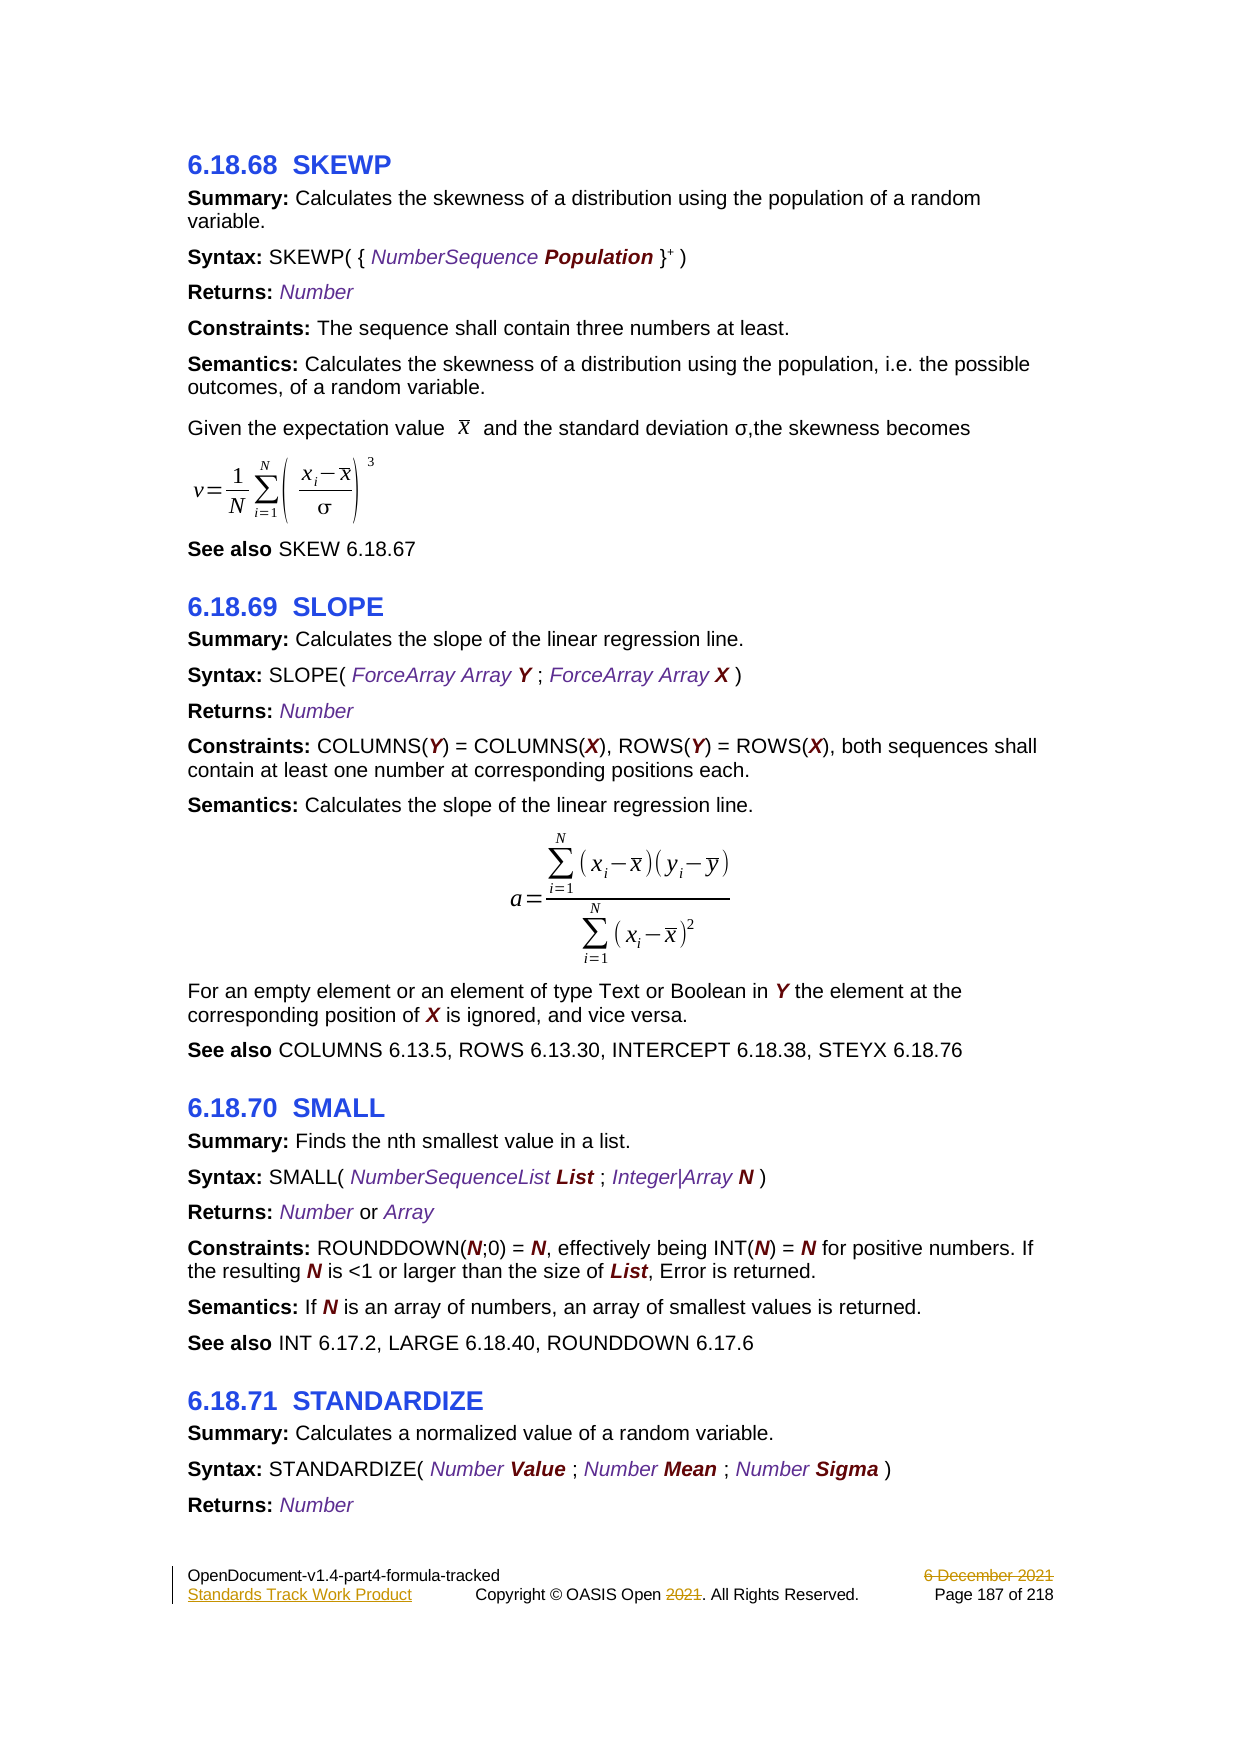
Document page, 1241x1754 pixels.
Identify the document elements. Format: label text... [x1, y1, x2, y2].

text Returns: Number or Array [187, 1201, 1053, 1224]
text Summary: Calculates a normalized value of a random variable. [187, 1422, 1053, 1445]
text See also INT 6.17.2, LARGE 6.18.40, ROUNDDOWN 6.17.6 [187, 1331, 1053, 1355]
text Summary: Finds the nth smallest value in a list. [187, 1129, 1053, 1153]
text Summary: Calculates the skewness of a distribution using the population of a random variable. [187, 186, 1053, 233]
text Syntax: SKEWP( { NumberSequence Population }+ ) [187, 245, 1053, 269]
text Constraints: The sequence shall contain three numbers at least. [187, 316, 1053, 340]
subtitle SKEWP [187, 150, 1053, 180]
text See also COLUMNS 6.13.5, ROWS 6.13.30, INTERCEPT 6.18.38, STEYX 6.18.76 [187, 1039, 1053, 1062]
text Syntax: STANDARDIZE( Number Value ; Number Mean ; Number Sigma ) [187, 1457, 1053, 1481]
text For an empty element or an element of type Text or Boolean in Y the element at the corresponding position of X is ignored, and vice versa. [187, 980, 1053, 1027]
text See also SKEW 6.18.67 [187, 537, 1053, 561]
text Semantics: Calculates the skewness of a distribution using the population, i.e. the possible outcomes, of a random variable. [187, 352, 1053, 399]
text Constraints: COLUMNS(Y) = COLUMNS(X), ROWS(Y) = ROWS(X), both sequences shall contain at least one number at corresponding positions each. [187, 735, 1053, 782]
text Given the expectation value and the standard deviation σ,the skewness becomes [187, 411, 1053, 441]
text Syntax: SMALL( NumberSequenceList List ; Integer|Array N ) [187, 1165, 1053, 1189]
text Semantics: Calculates the slope of the linear regression line. [187, 794, 1053, 817]
text Returns: Number [187, 699, 1053, 723]
text Summary: Calculates the slope of the linear regression line. [187, 628, 1053, 651]
text Constraints: ROUNDDOWN(N;0) = N, effectively being INT(N) = N for positive numbers. If the resulting N is <1 or larger than the size of List, Error is returned. [187, 1236, 1053, 1283]
text Semantics: If N is an array of numbers, an array of smallest values is returned. [187, 1296, 1053, 1319]
subtitle STANDARDIZE [187, 1386, 1053, 1416]
text Returns: Number [187, 1493, 1053, 1517]
text Returns: Number [187, 281, 1053, 304]
text Syntax: SLOPE( ForceArray Array Y ; ForceArray Array X ) [187, 663, 1053, 687]
subtitle SMALL [187, 1093, 1053, 1123]
subtitle SLOPE [187, 592, 1053, 622]
